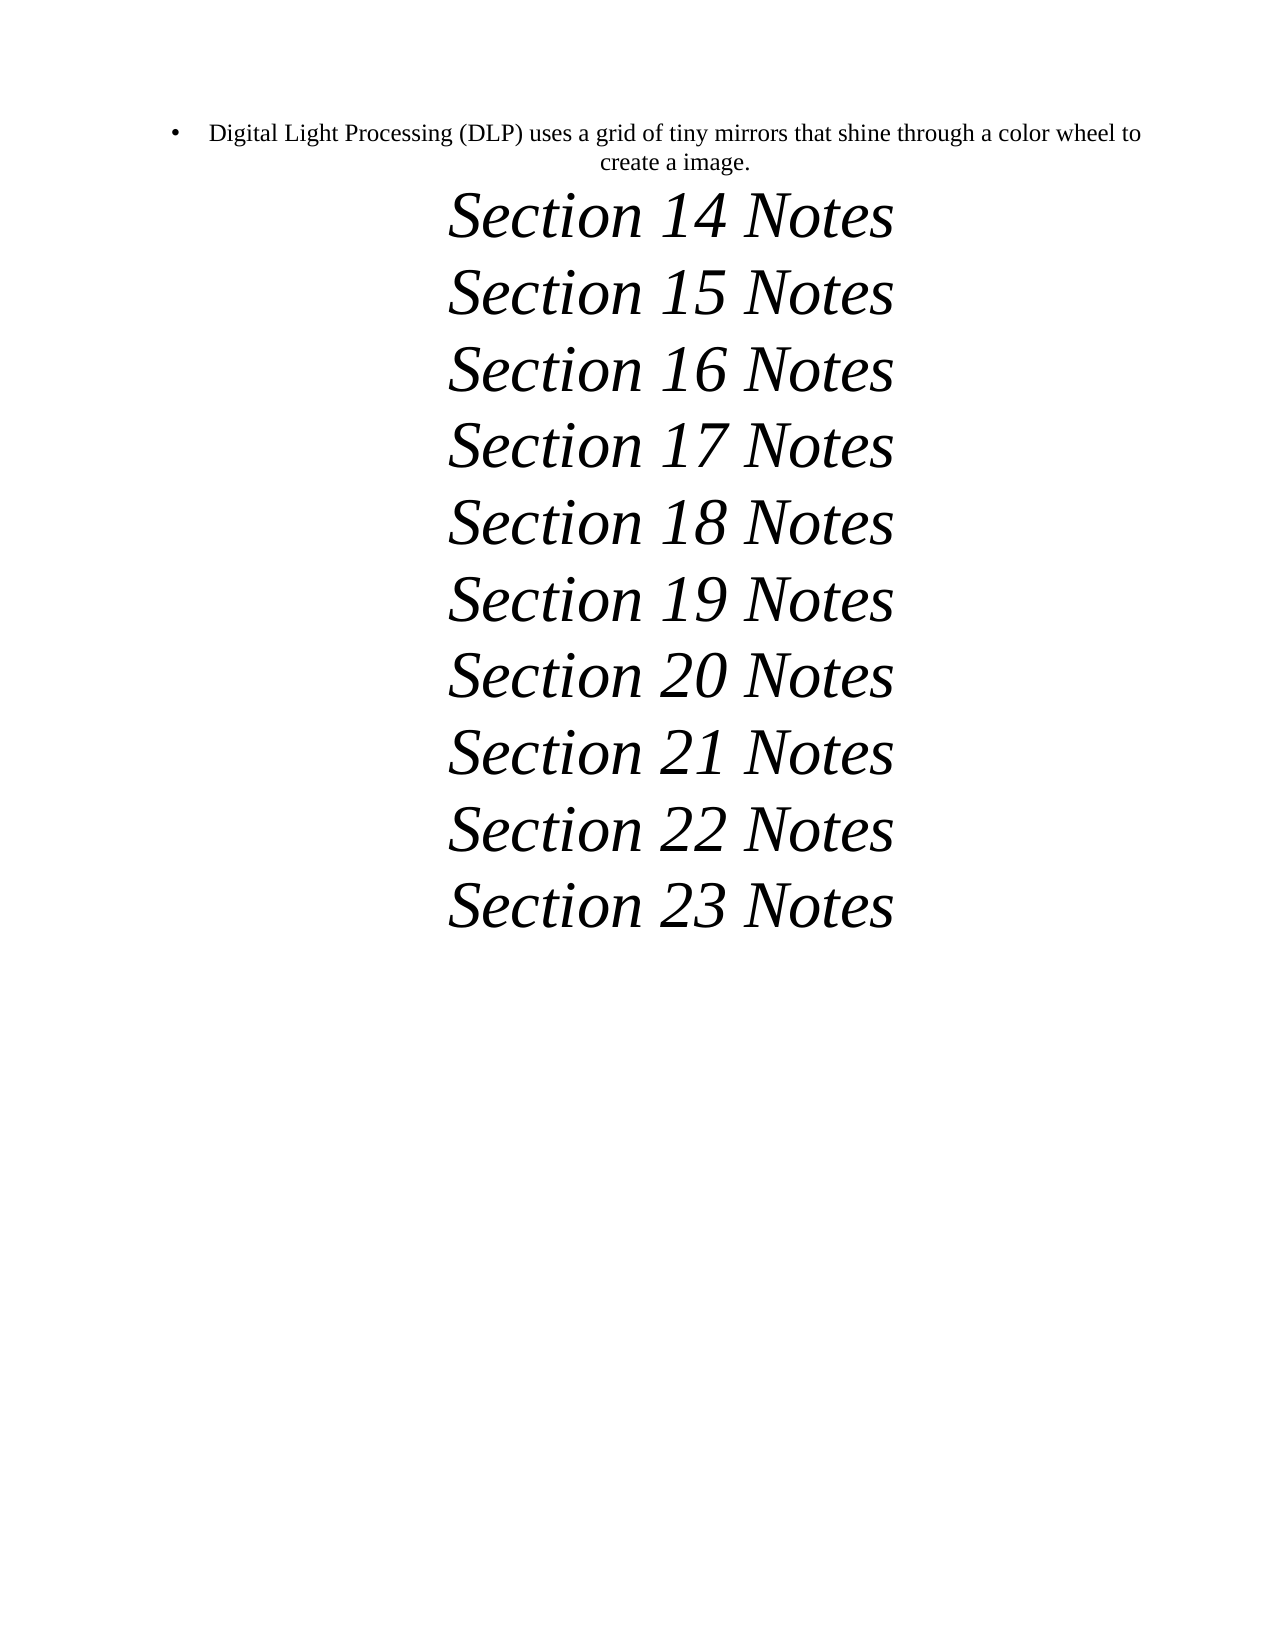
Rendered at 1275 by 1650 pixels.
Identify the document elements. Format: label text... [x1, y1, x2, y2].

list Section 18 Notes [156, 482, 1157, 559]
list Section 14 Notes [156, 176, 1157, 252]
list Section 19 Notes [156, 559, 1157, 636]
list Section 15 Notes [156, 252, 1157, 329]
list Section 23 Notes [156, 866, 1157, 942]
list Section 22 Notes [156, 789, 1157, 866]
list Section 21 Notes [156, 712, 1157, 789]
list Section 17 Notes [156, 406, 1157, 482]
list Section 20 Notes [156, 636, 1157, 712]
list Digital Light Processing (DLP) uses a grid of tiny mirrors that shine through a color wheel to create a image. [156, 118, 1157, 176]
list Section 16 Notes [156, 329, 1157, 406]
